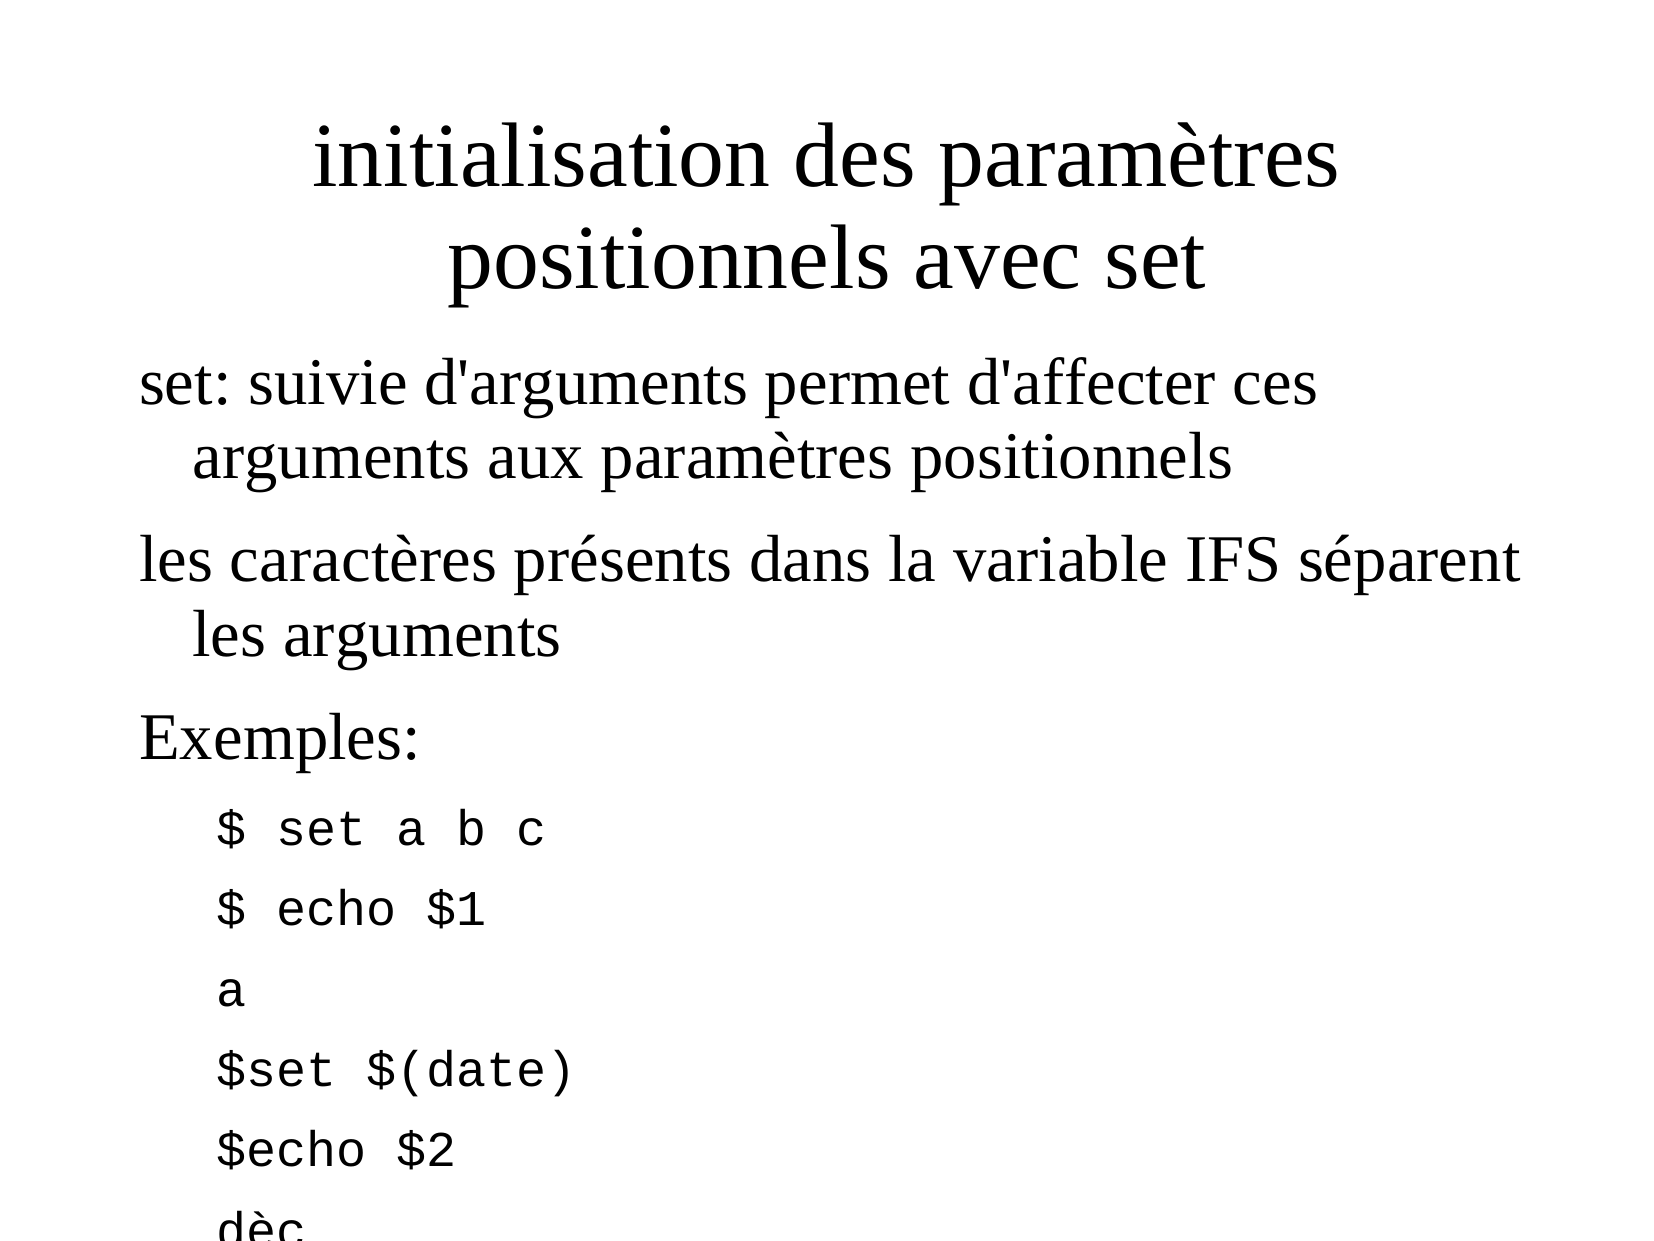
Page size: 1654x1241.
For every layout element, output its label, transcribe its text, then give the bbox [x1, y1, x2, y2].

list set: suivie d'arguments permet d'affecter ces arguments aux paramètres positionnels les caractères présents dans la variable IFS séparent les arguments Exemples: $ set a b c $ echo $1 a $set $(date) $echo $2 dèc [121, 344, 1534, 1241]
title initialisation des paramètres positionnels avec set [121, 102, 1534, 311]
